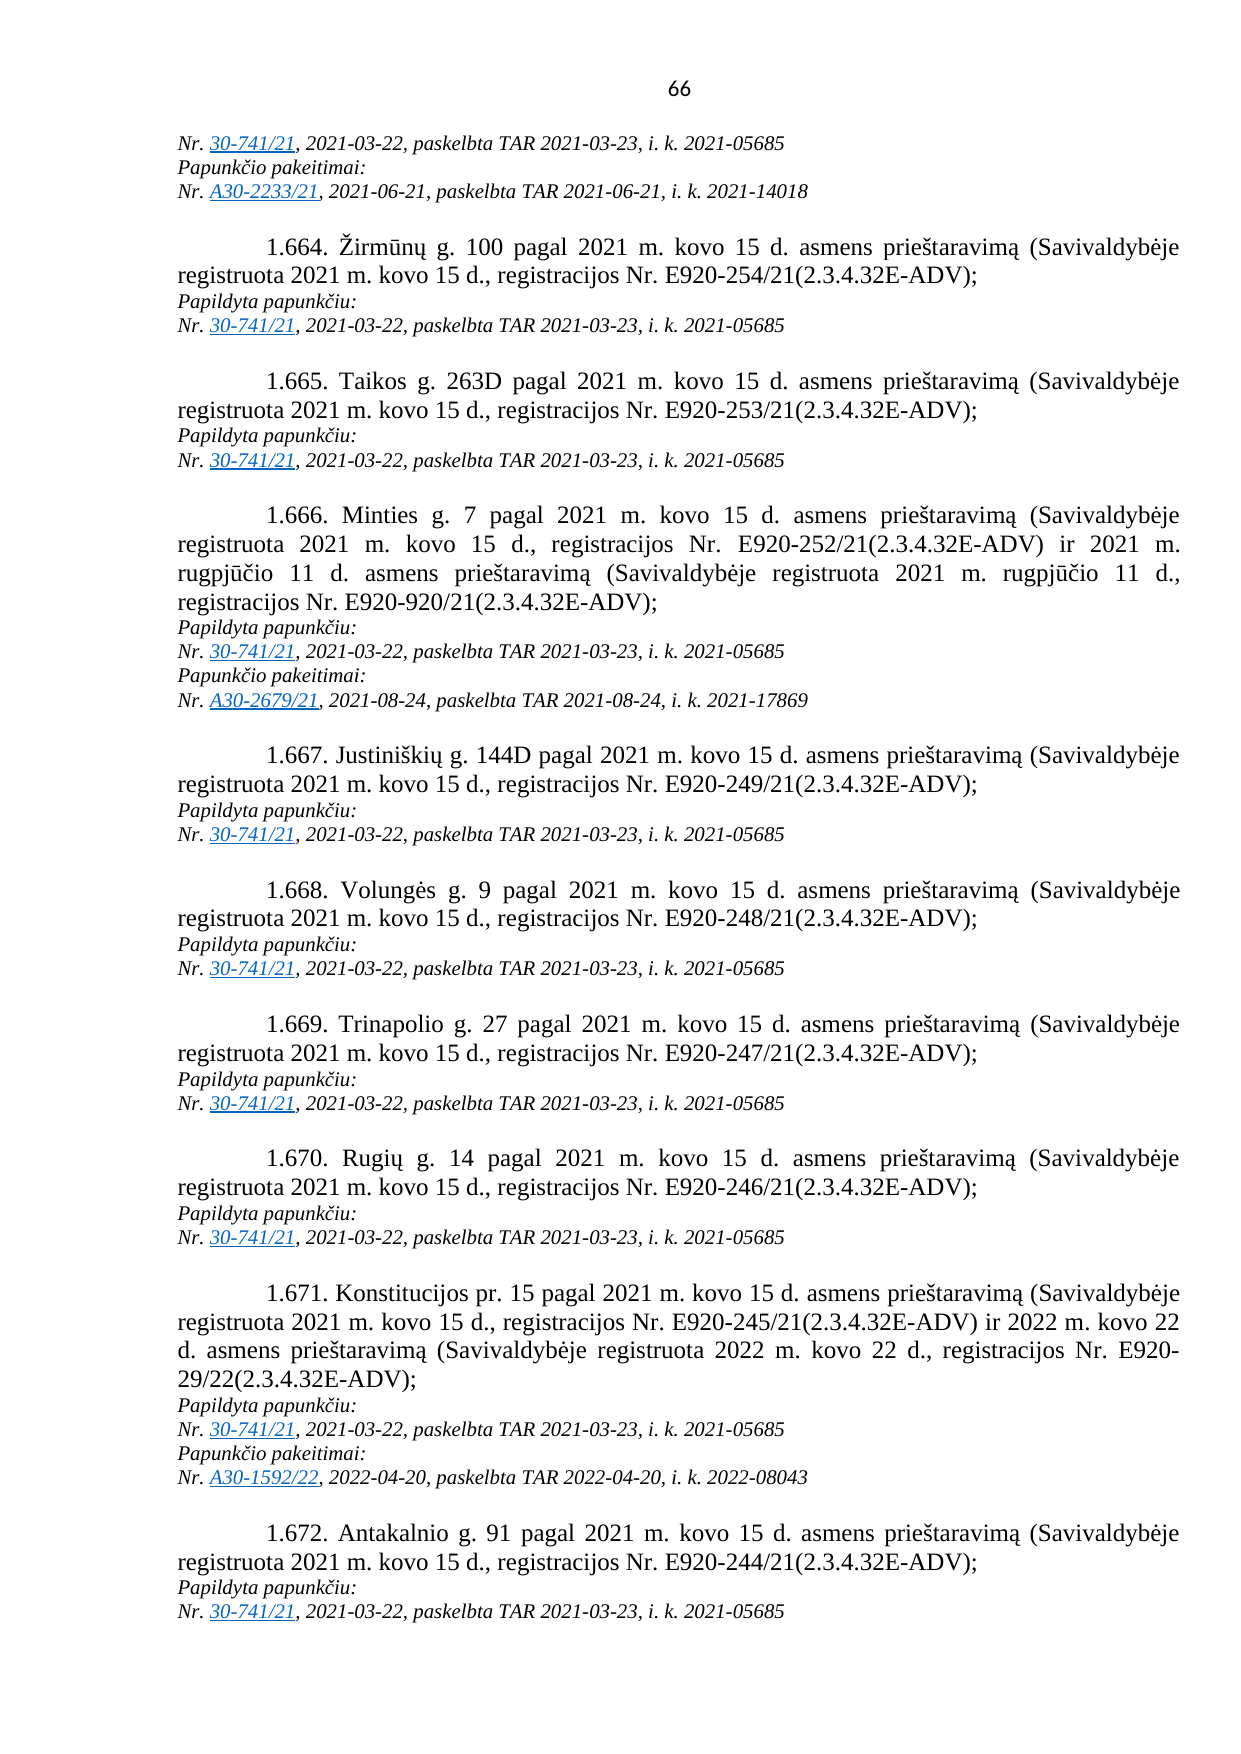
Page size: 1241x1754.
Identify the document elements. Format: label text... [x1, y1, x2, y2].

text 1.670. Rugių g. 14 pagal 2021 m. kovo 15 d. asmens prieštaravimą (Savivaldybėje registruota 2021 m. kovo 15 d., registracijos Nr. E920-246/21(2.3.4.32E-ADV); [177, 1143, 1181, 1201]
text Papildyta papunkčiu: [177, 1575, 1181, 1599]
text 1.665. Taikos g. 263D pagal 2021 m. kovo 15 d. asmens prieštaravimą (Savivaldybėje registruota 2021 m. kovo 15 d., registracijos Nr. E920-253/21(2.3.4.32E-ADV); [177, 366, 1181, 423]
text Nr. 30-741/21, 2021-03-22, paskelbta TAR 2021-03-23, i. k. 2021-05685 [177, 1417, 1181, 1441]
text Papildyta papunkčiu: [177, 289, 1181, 313]
text Papunkčio pakeitimai: [177, 155, 1181, 179]
text Nr. 30-741/21, 2021-03-22, paskelbta TAR 2021-03-23, i. k. 2021-05685 [177, 313, 1181, 337]
text Papildyta papunkčiu: [177, 932, 1181, 956]
text 1.671. Konstitucijos pr. 15 pagal 2021 m. kovo 15 d. asmens prieštaravimą (Savivaldybėje registruota 2021 m. kovo 15 d., registracijos Nr. E920-245/21(2.3.4.32E-ADV) ir 2022 m. kovo 22 d. asmens prieštaravimą (Savivaldybėje registruota 2022 m. kovo 22 d., registracijos Nr. E920-29/22(2.3.4.32E-ADV); [177, 1278, 1181, 1393]
text Papunkčio pakeitimai: [177, 663, 1181, 687]
text Papildyta papunkčiu: [177, 1067, 1181, 1091]
text 1.664. Žirmūnų g. 100 pagal 2021 m. kovo 15 d. asmens prieštaravimą (Savivaldybėje registruota 2021 m. kovo 15 d., registracijos Nr. E920-254/21(2.3.4.32E-ADV); [177, 232, 1181, 289]
text 1.668. Volungės g. 9 pagal 2021 m. kovo 15 d. asmens prieštaravimą (Savivaldybėje registruota 2021 m. kovo 15 d., registracijos Nr. E920-248/21(2.3.4.32E-ADV); [177, 875, 1181, 932]
text Papildyta papunkčiu: [177, 615, 1181, 639]
text Papildyta papunkčiu: [177, 1393, 1181, 1417]
text Papildyta papunkčiu: [177, 1201, 1181, 1225]
text Papildyta papunkčiu: [177, 798, 1181, 822]
text 1.672. Antakalnio g. 91 pagal 2021 m. kovo 15 d. asmens prieštaravimą (Savivaldybėje registruota 2021 m. kovo 15 d., registracijos Nr. E920-244/21(2.3.4.32E-ADV); [177, 1518, 1181, 1575]
text Nr. 30-741/21, 2021-03-22, paskelbta TAR 2021-03-23, i. k. 2021-05685 [177, 1225, 1181, 1249]
text Nr. 30-741/21, 2021-03-22, paskelbta TAR 2021-03-23, i. k. 2021-05685 [177, 447, 1181, 472]
text Nr. A30-2679/21, 2021-08-24, paskelbta TAR 2021-08-24, i. k. 2021-17869 [177, 687, 1181, 712]
text 1.667. Justiniškių g. 144D pagal 2021 m. kovo 15 d. asmens prieštaravimą (Savivaldybėje registruota 2021 m. kovo 15 d., registracijos Nr. E920-249/21(2.3.4.32E-ADV); [177, 740, 1181, 798]
text Nr. 30-741/21, 2021-03-22, paskelbta TAR 2021-03-23, i. k. 2021-05685 [177, 1599, 1181, 1623]
text Papildyta papunkčiu: [177, 423, 1181, 447]
text Nr. A30-2233/21, 2021-06-21, paskelbta TAR 2021-06-21, i. k. 2021-14018 [177, 179, 1181, 203]
text Nr. 30-741/21, 2021-03-22, paskelbta TAR 2021-03-23, i. k. 2021-05685 [177, 131, 1181, 155]
text Nr. A30-1592/22, 2022-04-20, paskelbta TAR 2022-04-20, i. k. 2022-08043 [177, 1465, 1181, 1489]
text Nr. 30-741/21, 2021-03-22, paskelbta TAR 2021-03-23, i. k. 2021-05685 [177, 956, 1181, 980]
text Papunkčio pakeitimai: [177, 1441, 1181, 1465]
text Nr. 30-741/21, 2021-03-22, paskelbta TAR 2021-03-23, i. k. 2021-05685 [177, 822, 1181, 846]
text 1.666. Minties g. 7 pagal 2021 m. kovo 15 d. asmens prieštaravimą (Savivaldybėje registruota 2021 m. kovo 15 d., registracijos Nr. E920-252/21(2.3.4.32E-ADV) ir 2021 m. rugpjūčio 11 d. asmens prieštaravimą (Savivaldybėje registruota 2021 m. rugpjūčio 11 d., registracijos Nr. E920-920/21(2.3.4.32E-ADV); [177, 500, 1181, 615]
text Nr. 30-741/21, 2021-03-22, paskelbta TAR 2021-03-23, i. k. 2021-05685 [177, 1091, 1181, 1115]
text 1.669. Trinapolio g. 27 pagal 2021 m. kovo 15 d. asmens prieštaravimą (Savivaldybėje registruota 2021 m. kovo 15 d., registracijos Nr. E920-247/21(2.3.4.32E-ADV); [177, 1009, 1181, 1067]
text Nr. 30-741/21, 2021-03-22, paskelbta TAR 2021-03-23, i. k. 2021-05685 [177, 639, 1181, 663]
